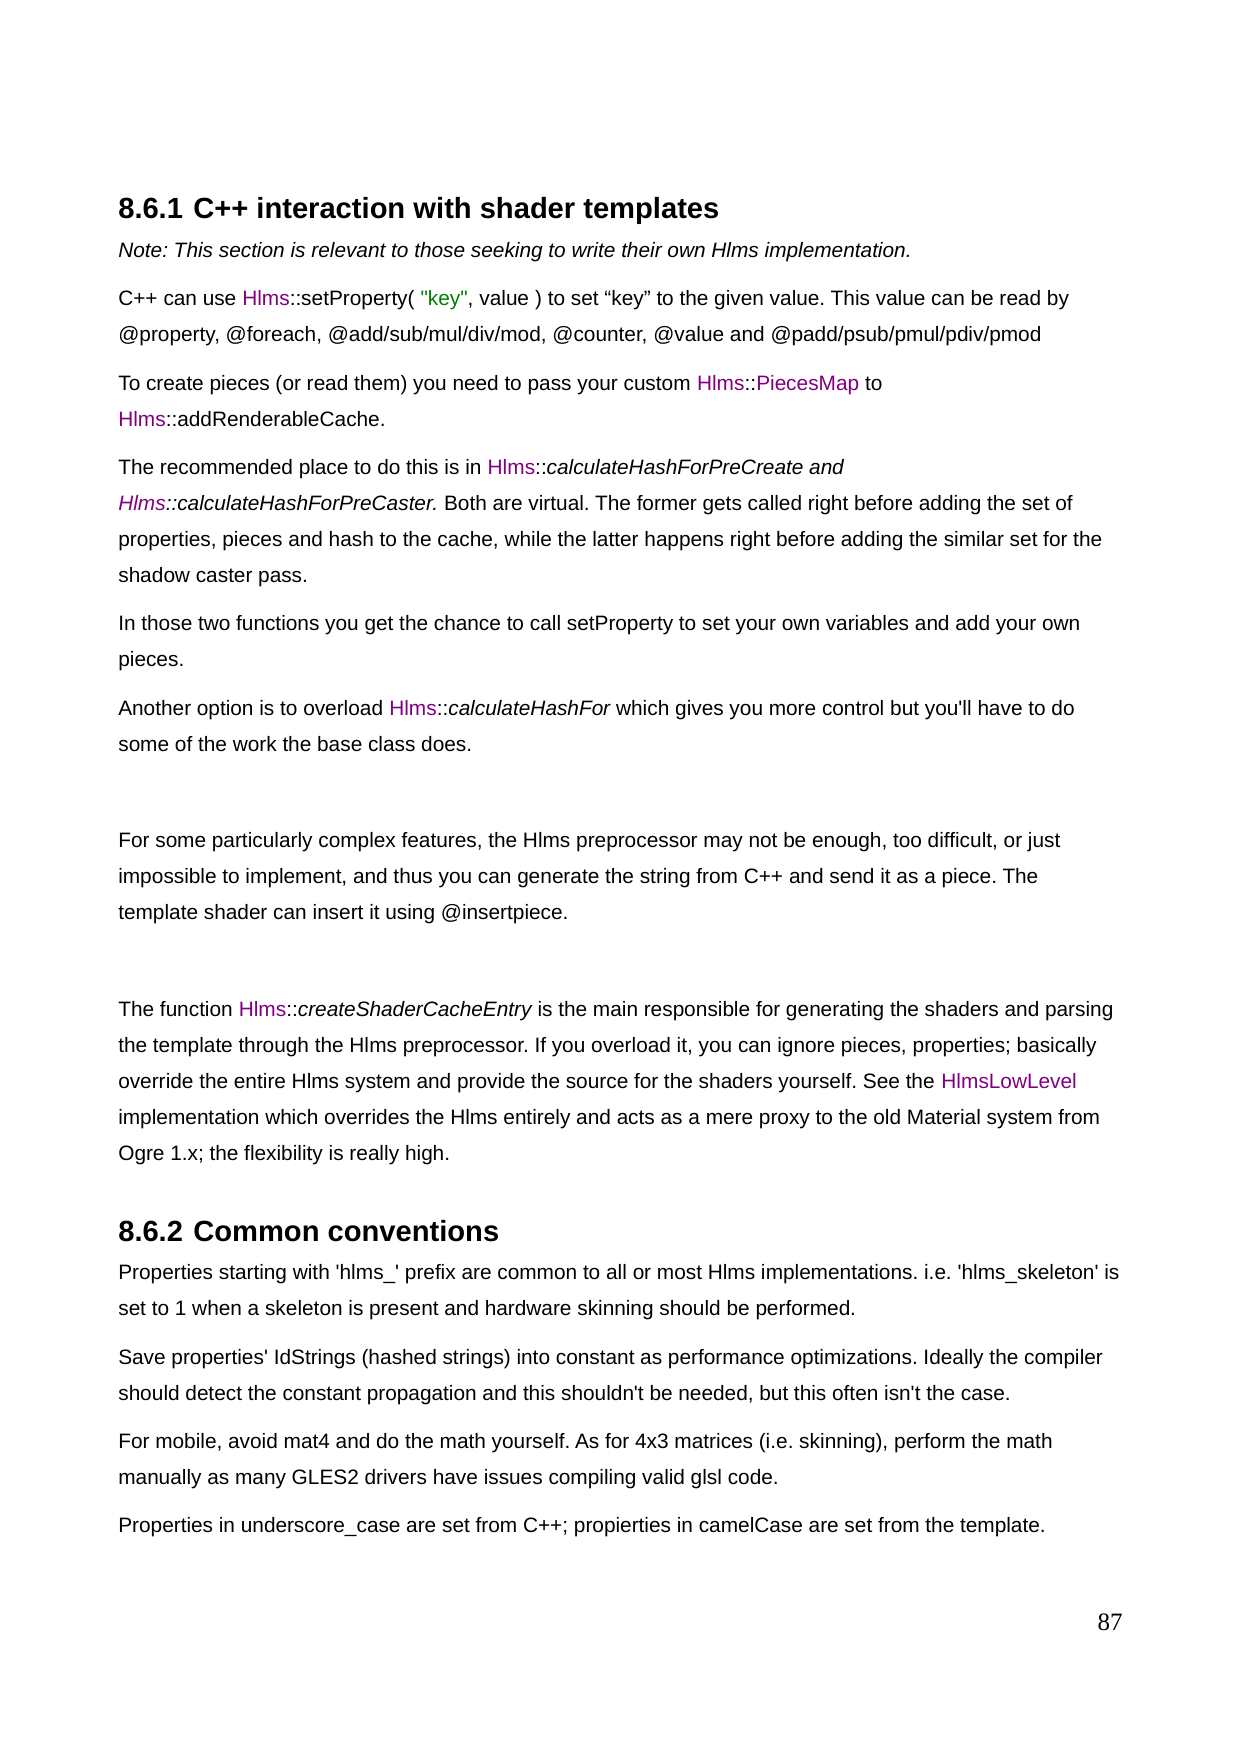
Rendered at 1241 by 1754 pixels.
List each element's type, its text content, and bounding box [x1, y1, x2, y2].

text Properties in underscore_case are set from C++; propierties in camelCase are set from the template. [118, 1513, 1122, 1537]
text The recommended place to do this is in Hlms::calculateHashForPreCreate and Hlms::calculateHashForPreCaster. Both are virtual. The former gets called right before adding the set of properties, pieces and hash to the cache, while the latter happens right before adding the similar set for the shadow caster pass. [118, 455, 1122, 587]
text To create pieces (or read them) you need to pass your custom Hlms::PiecesMap to Hlms::addRenderableCache. [118, 370, 1122, 430]
text The function Hlms::createShaderCacheEntry is the main responsible for generating the shaders and parsing the template through the Hlms preprocessor. If you overload it, you can ignore pieces, properties; basically override the entire Hlms system and provide the source for the shaders yourself. See the HlmsLowLevel implementation which overrides the Hlms entirely and acts as a mere proxy to the old Material system from Ogre 1.x; the flexibility is really high. [118, 997, 1122, 1165]
subtitle C++ interaction with shader templates [118, 192, 1122, 225]
text Another option is to overload Hlms::calculateHashFor which gives you more control but you'll have to do some of the work the base class does. [118, 695, 1122, 755]
text For some particularly complex features, the Hlms preprocessor may not be enough, too difficult, or just impossible to implement, and thus you can generate the string from C++ and send it as a piece. The template shader can insert it using @insertpiece. [118, 828, 1122, 924]
text For mobile, avoid mat4 and do the math yourself. As for 4x3 matrices (i.e. skinning), perform the math manually as many GLES2 drivers have issues compiling valid glsl code. [118, 1429, 1122, 1489]
text In those two functions you get the chance to call setProperty to set your own variables and add your own pieces. [118, 611, 1122, 671]
subtitle Common conventions [118, 1214, 1122, 1248]
text Note: This section is relevant to those seeking to write their own Hlms implementation. [118, 238, 1122, 262]
text Properties starting with 'hlms_' prefix are common to all or most Hlms implementations. i.e. 'hlms_skeleton' is set to 1 when a skeleton is present and hardware skinning should be performed. [118, 1260, 1122, 1320]
text Save properties' IdStrings (hashed strings) into constant as performance optimizations. Ideally the compiler should detect the constant propagation and this shouldn't be needed, but this often isn't the case. [118, 1344, 1122, 1404]
text C++ can use Hlms::setProperty( "key", value ) to set “key” to the given value. This value can be read by @property, @foreach, @add/sub/mul/div/mod, @counter, @value and @padd/psub/pmul/pdiv/pmod [118, 286, 1122, 346]
